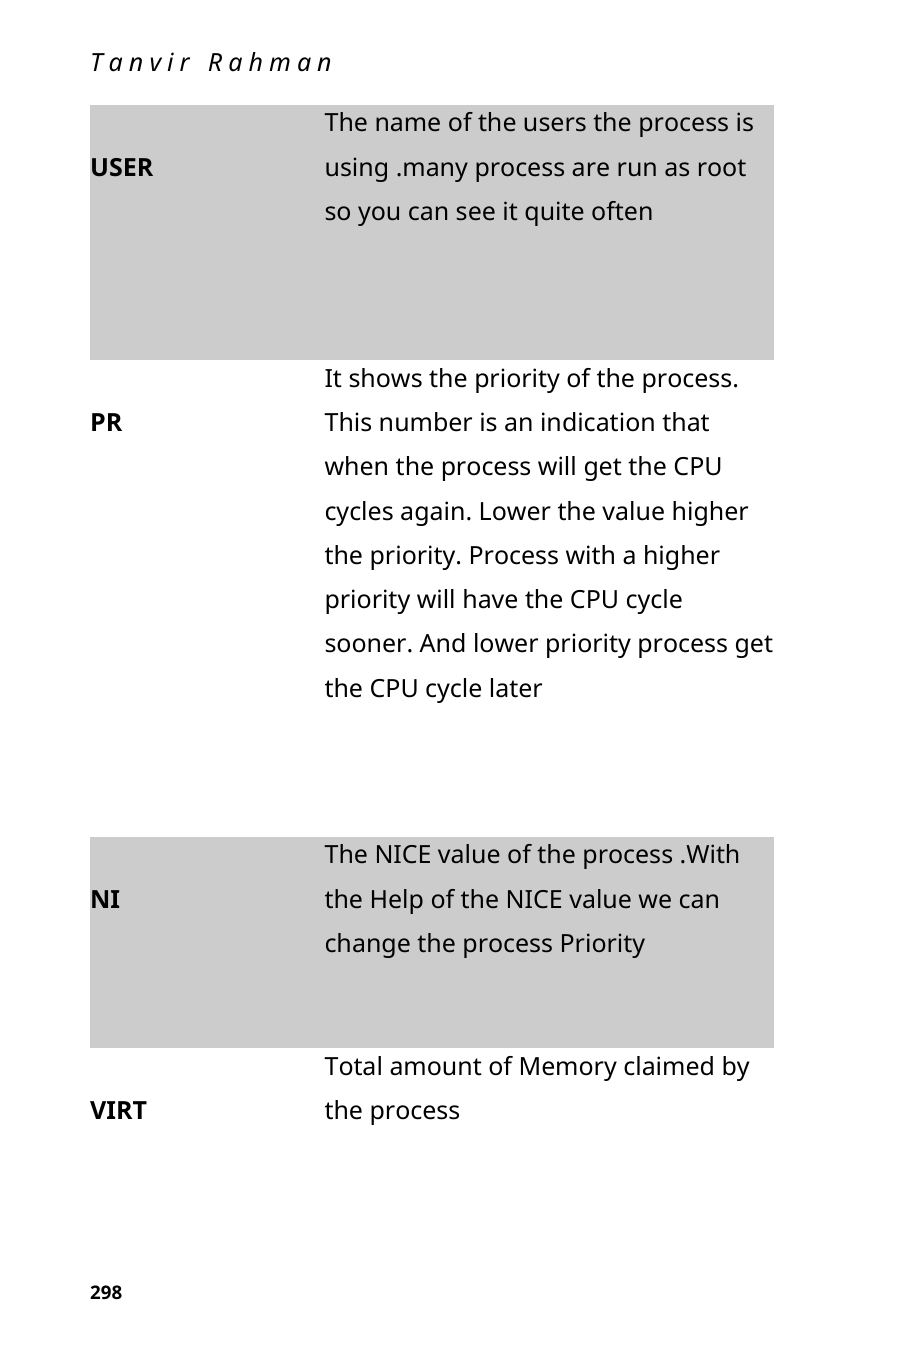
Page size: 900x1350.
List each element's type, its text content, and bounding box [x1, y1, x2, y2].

table_cell Total amount of Memory claimed by the process [324, 1048, 774, 1215]
table_cell The NICE value of the process .With the Help of the NICE value we can change the process Priority [324, 837, 774, 1048]
table_cell It shows the priority of the process. This number is an indication that when the process will get the CPU cycles again. Lower the value higher the priority. Process with a higher priority will have the CPU cycle sooner. And lower priority process get the CPU cycle later [324, 360, 774, 837]
table_cell PR [90, 360, 324, 837]
table_cell NI [90, 837, 324, 1048]
table_cell USER [90, 105, 324, 360]
table_cell VIRT [90, 1048, 324, 1215]
table_cell The name of the users the process is using .many process are run as root so you can see it quite often [324, 105, 774, 360]
